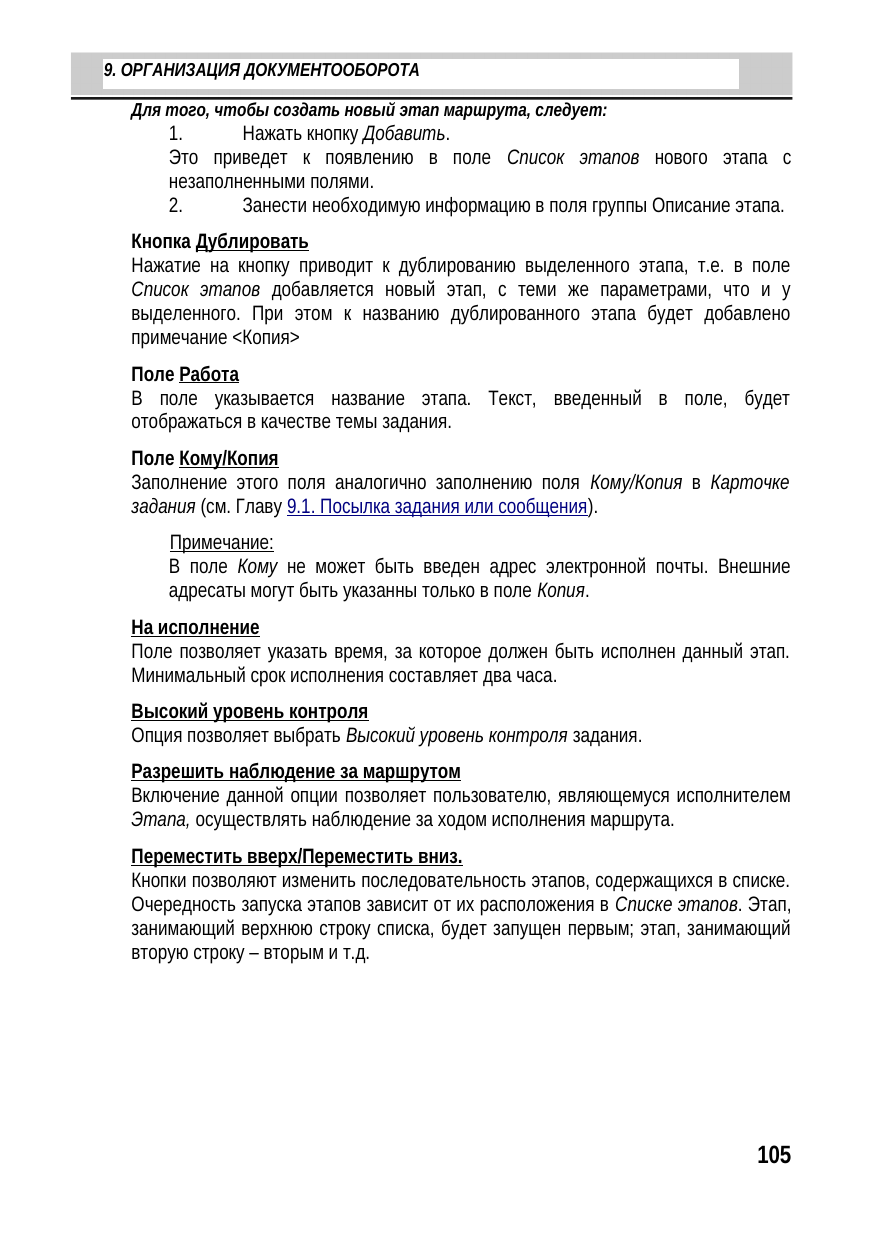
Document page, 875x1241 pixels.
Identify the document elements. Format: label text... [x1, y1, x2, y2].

text Опция позволяет выбрать Высокий уровень контроля задания. [131, 723, 791, 747]
text Нажатие на кнопку приводит к дублированию выделенного этапа, т.е. в поле Список этапов добавляется новый этап, с теми же параметрами, что и у выделенного. При этом к названию дублированного этапа будет добавлено примечание <Копия> [131, 253, 791, 349]
text Разрешить наблюдение за маршрутом [131, 759, 791, 783]
text Высокий уровень контроля [131, 699, 791, 723]
text Переместить вверх/Переместить вниз. [131, 844, 791, 868]
list Занести необходимую информацию в поля группы Описание этапа. [169, 193, 791, 217]
text Поле позволяет указать время, за которое должен быть исполнен данный этап. Минимальный срок исполнения составляет два часа. [131, 639, 791, 687]
text Для того, чтобы создать новый этап маршрута, следует: [131, 100, 791, 121]
text Это приведет к появлению в поле Список этапов нового этапа с незаполненными полями. [169, 145, 791, 193]
text Кнопки позволяют изменить последовательность этапов, содержащихся в списке. Очередность запуска этапов зависит от их расположения в Списке этапов. Этап, занимающий верхнюю строку списка, будет запущен первым; этап, занимающий вторую строку – вторым и т.д. [131, 868, 791, 964]
text Кнопка Дублировать [131, 229, 791, 253]
text На исполнение [131, 615, 791, 639]
text Поле Кому/Копия [131, 446, 791, 470]
text В поле указывается название этапа. Текст, введенный в поле, будет отображаться в качестве темы задания. [131, 386, 791, 433]
text Заполнение этого поля аналогично заполнению поля Кому/Копия в Карточке задания (см. Главу 9.1. Посылка задания или сообщения). [131, 470, 791, 518]
text Включение данной опции позволяет пользователю, являющемуся исполнителем Этапа, осуществлять наблюдение за ходом исполнения маршрута. [131, 783, 791, 831]
list Нажать кнопку Добавить. [169, 121, 791, 145]
text Поле Работа [131, 362, 791, 386]
text В поле Кому не может быть введен адрес электронной почты. Внешние адресаты могут быть указанны только в поле Копия. [169, 554, 791, 602]
text Примечание: [169, 530, 791, 554]
